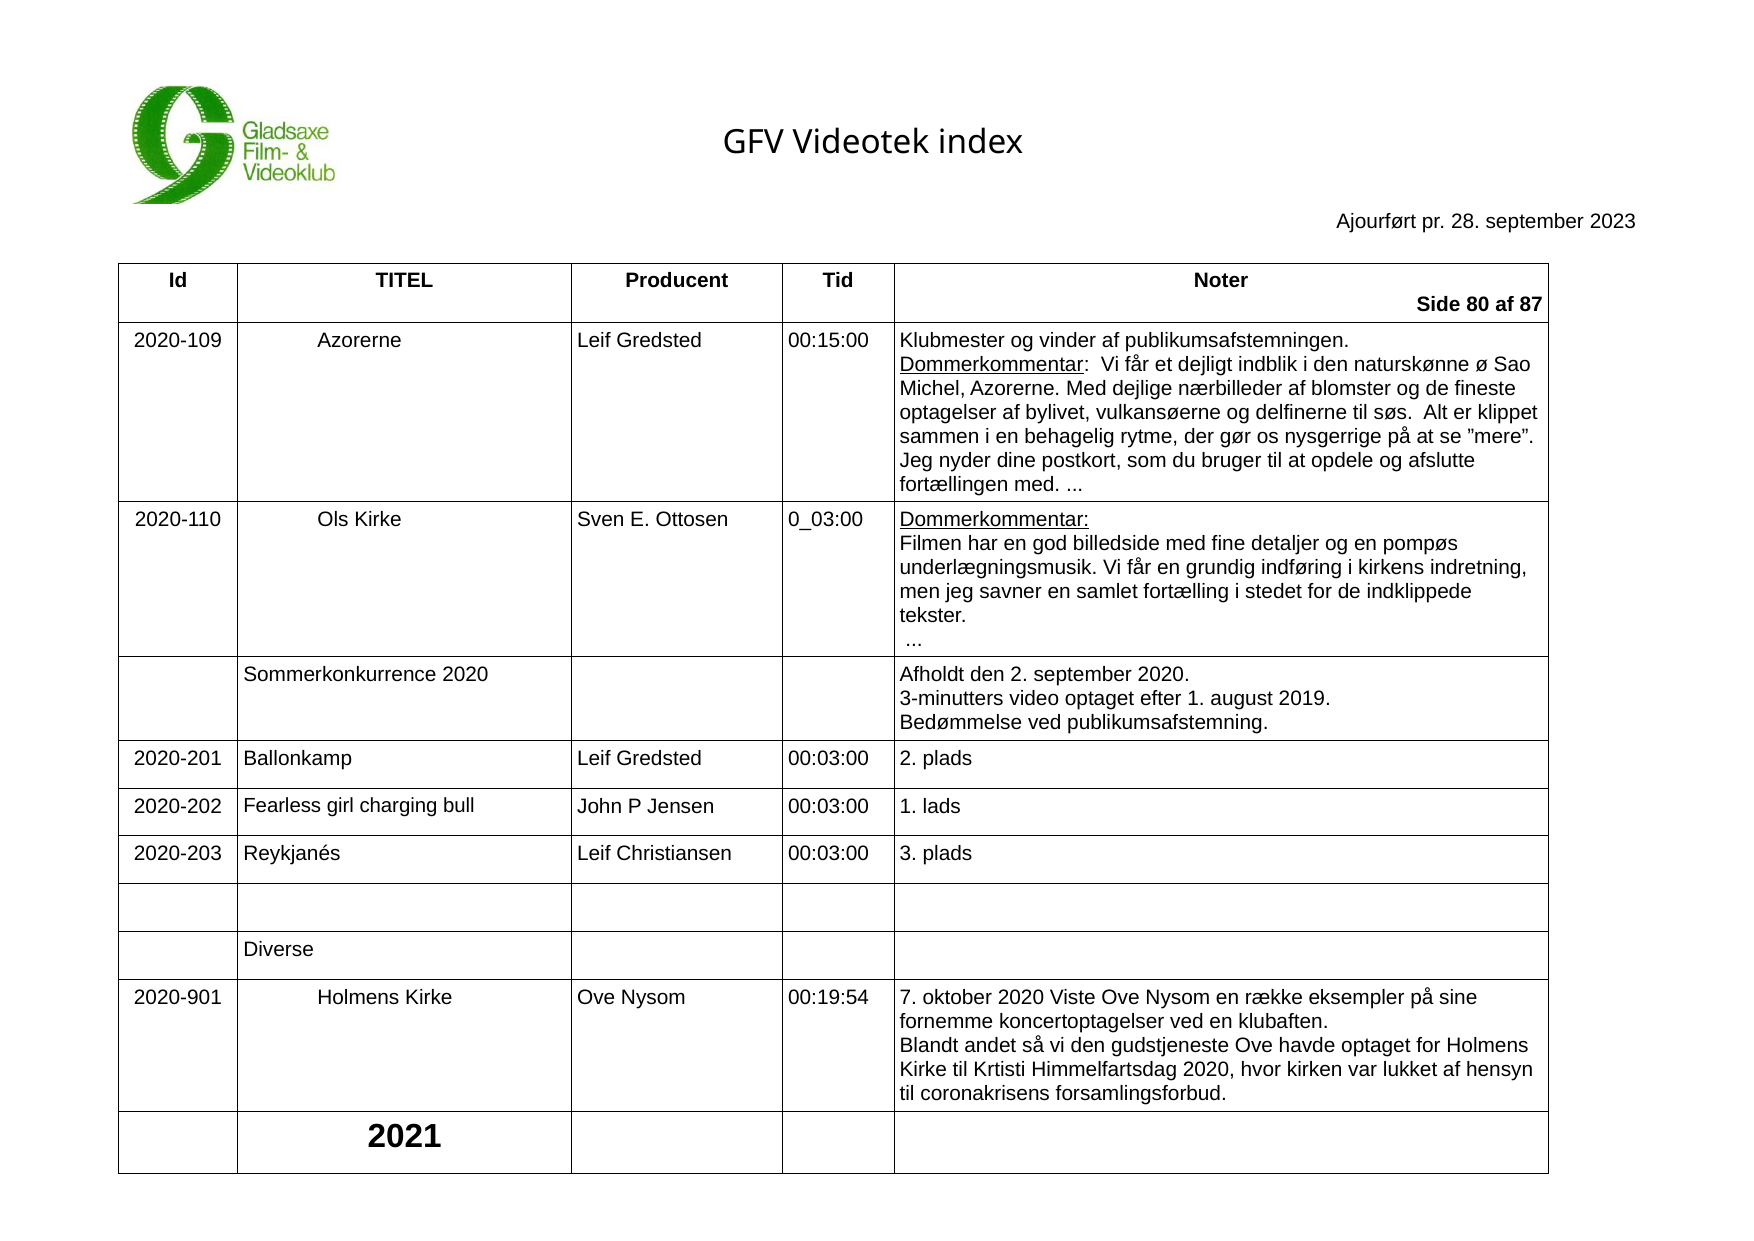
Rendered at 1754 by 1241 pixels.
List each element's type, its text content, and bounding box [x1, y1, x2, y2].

table_cell 2020-901 [119, 980, 237, 1111]
table_cell Ballonkamp [238, 741, 571, 788]
table_cell 00:03:00 [783, 741, 894, 788]
table_cell [783, 657, 894, 740]
table_cell Ols Kirke [238, 502, 571, 656]
table_cell John P Jensen [572, 789, 782, 835]
table_cell [119, 932, 237, 979]
table_cell 2020-202 [119, 789, 237, 835]
table_cell Reykjanés [238, 836, 571, 883]
table_cell 2020-201 [119, 741, 237, 788]
table_cell [783, 884, 894, 931]
table_cell 1. lads [895, 789, 1548, 835]
table_cell 2. plads [895, 741, 1548, 788]
table_cell Azorerne [238, 323, 571, 501]
table_header TITEL [238, 264, 571, 322]
table_cell 00:15:00 [783, 323, 894, 501]
table_cell [572, 884, 782, 931]
table_cell [572, 932, 782, 979]
table_cell [783, 1112, 894, 1173]
table_cell Fearless girl charging bull [238, 789, 571, 835]
table_cell Ove Nysom [572, 980, 782, 1111]
table_cell [119, 657, 237, 740]
table_cell Afholdt den 2. september 2020. 3-minutters video optaget efter 1. august 2019. Bedømmelse ved publikumsafstemning. [895, 657, 1548, 740]
table_cell Dommerkommentar: Filmen har en god billedside med fine detaljer og en pompøs underlægningsmusik. Vi får en grundig indføring i kirkens indretning, men jeg savner en samlet fortælling i stedet for de indklippede tekster. ... [895, 502, 1548, 656]
table_cell 3. plads [895, 836, 1548, 883]
table_cell [119, 1112, 237, 1173]
table_cell [119, 884, 237, 931]
table_header Noter Side 87 af 87 [895, 264, 1548, 322]
table_cell Diverse [238, 932, 571, 979]
table_header Tid [783, 264, 894, 322]
table_cell Sven E. Ottosen [572, 502, 782, 656]
table_cell Leif Gredsted [572, 741, 782, 788]
table_cell [895, 1112, 1548, 1173]
table_cell [572, 1112, 782, 1173]
table_cell 2020-110 [119, 502, 237, 656]
table_cell 00:19:54 [783, 980, 894, 1111]
table_header Id [119, 264, 237, 322]
table_cell 00:03:00 [783, 836, 894, 883]
table_cell Sommerkonkurrence 2020 [238, 657, 571, 740]
table_cell Leif Christiansen [572, 836, 782, 883]
table_header Producent­ [572, 264, 782, 322]
table_cell 2020-109 [119, 323, 237, 501]
table_cell Leif Gredsted [572, 323, 782, 501]
table_cell 0_03:00 [783, 502, 894, 656]
table_cell 2020-203 [119, 836, 237, 883]
table_cell [895, 932, 1548, 979]
picture [131, 85, 348, 204]
table_cell [783, 932, 894, 979]
table_cell [572, 657, 782, 740]
table_cell 2021 [238, 1112, 571, 1173]
table_cell 7. oktober 2020 Viste Ove Nysom en række eksempler på sine fornemme koncertoptagelser ved en klubaften. Blandt andet så vi den gudstjeneste Ove havde optaget for Holmens Kirke til Krtisti Himmelfartsdag 2020, hvor kirken var lukket af hensyn til coronakrisens forsamlingsforbud. [895, 980, 1548, 1111]
table_cell Holmens Kirke [238, 980, 571, 1111]
table_cell [895, 884, 1548, 931]
table_cell Klubmester og vinder af publikumsafstemningen. Dommerkommentar: Vi får et dejligt indblik i den naturskønne ø Sao Michel, Azorerne. Med dejlige nærbilleder af blomster og de fineste optagelser af bylivet, vulkansøerne og delfinerne til søs. Alt er klippet sammen i en behagelig rytme, der gør os nysgerrige på at se ”mere”. Jeg nyder dine postkort, som du bruger til at opdele og afslutte fortællingen med. ... [895, 323, 1548, 501]
table_cell [238, 884, 571, 931]
table_cell 00:03:00 [783, 789, 894, 835]
